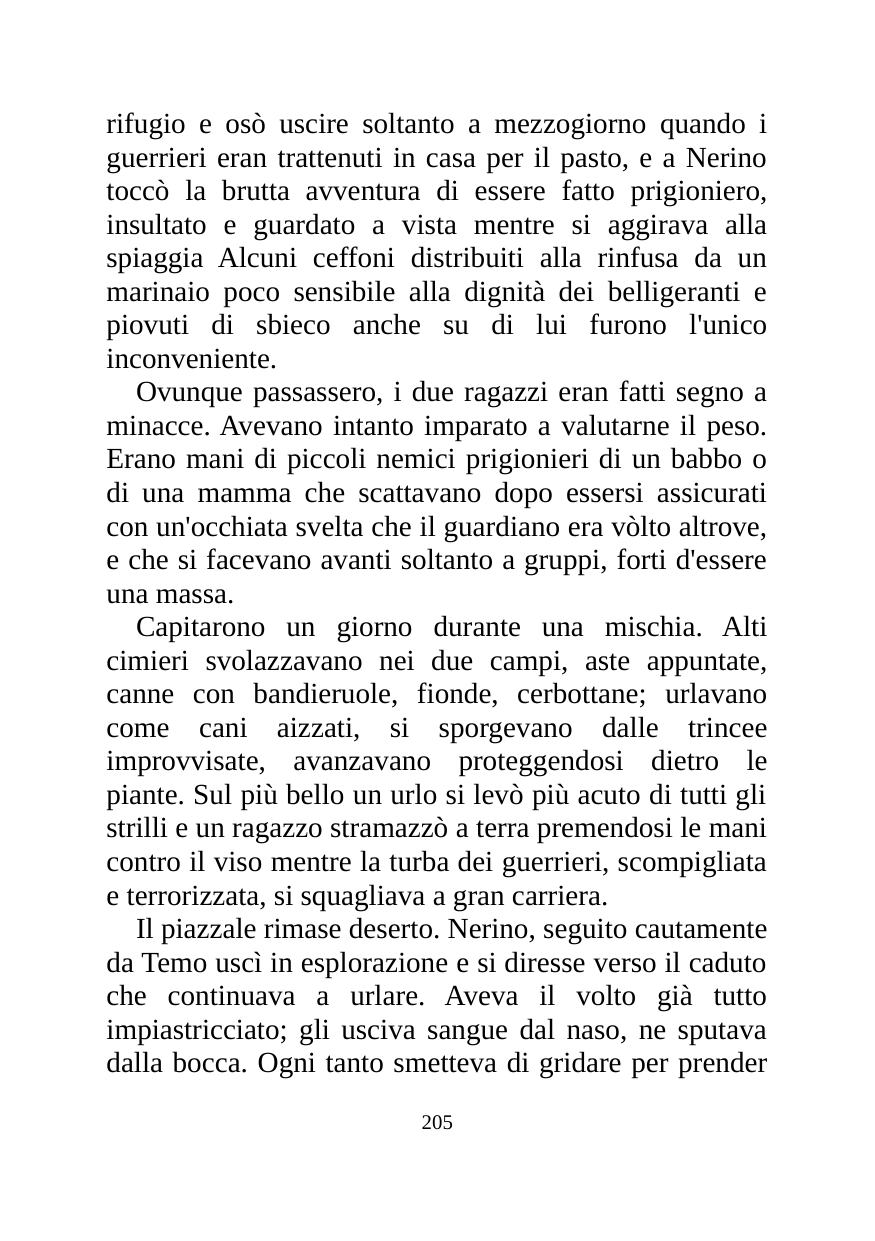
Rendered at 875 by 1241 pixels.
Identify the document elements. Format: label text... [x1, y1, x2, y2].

text rifugio e osò uscire soltanto a mezzogiorno quando i guerrieri eran trattenuti in casa per il pasto, e a Nerino toccò la brutta avventura di essere fatto prigioniero, insultato e guardato a vista mentre si aggirava alla spiaggia Alcuni ceffoni distribuiti alla rinfusa da un marinaio poco sensibile alla dignità dei belligeranti e piovuti di sbieco anche su di lui furono l'unico inconveniente. [106, 106, 768, 374]
text Capitarono un giorno durante una mischia. Alti cimieri svolazzavano nei due campi, aste appuntate, canne con bandieruole, fionde, cerbottane; urlavano come cani aizzati, si sporgevano dalle trincee improvvisate, avanzavano proteggendosi dietro le piante. Sul più bello un urlo si levò più acuto di tutti gli strilli e un ragazzo stramazzò a terra premendosi le mani contro il viso mentre la turba dei guerrieri, scompigliata e terrorizzata, si squagliava a gran carriera. [106, 609, 768, 911]
text Ovunque passassero, i due ragazzi eran fatti segno a minacce. Avevano intanto imparato a valutarne il peso. Erano mani di piccoli nemici prigionieri di un babbo o di una mamma che scattavano dopo essersi assicurati con un'occhiata svelta che il guardiano era vòlto altrove, e che si facevano avanti soltanto a gruppi, forti d'essere una massa. [106, 374, 768, 609]
text Il piazzale rimase deserto. Nerino, seguito cautamente da Temo uscì in esplorazione e si diresse verso il caduto che continuava a urlare. Aveva il volto già tutto impiastricciato; gli usciva sangue dal naso, ne sputava dalla bocca. Ogni tanto smetteva di gridare per prender [106, 911, 768, 1079]
